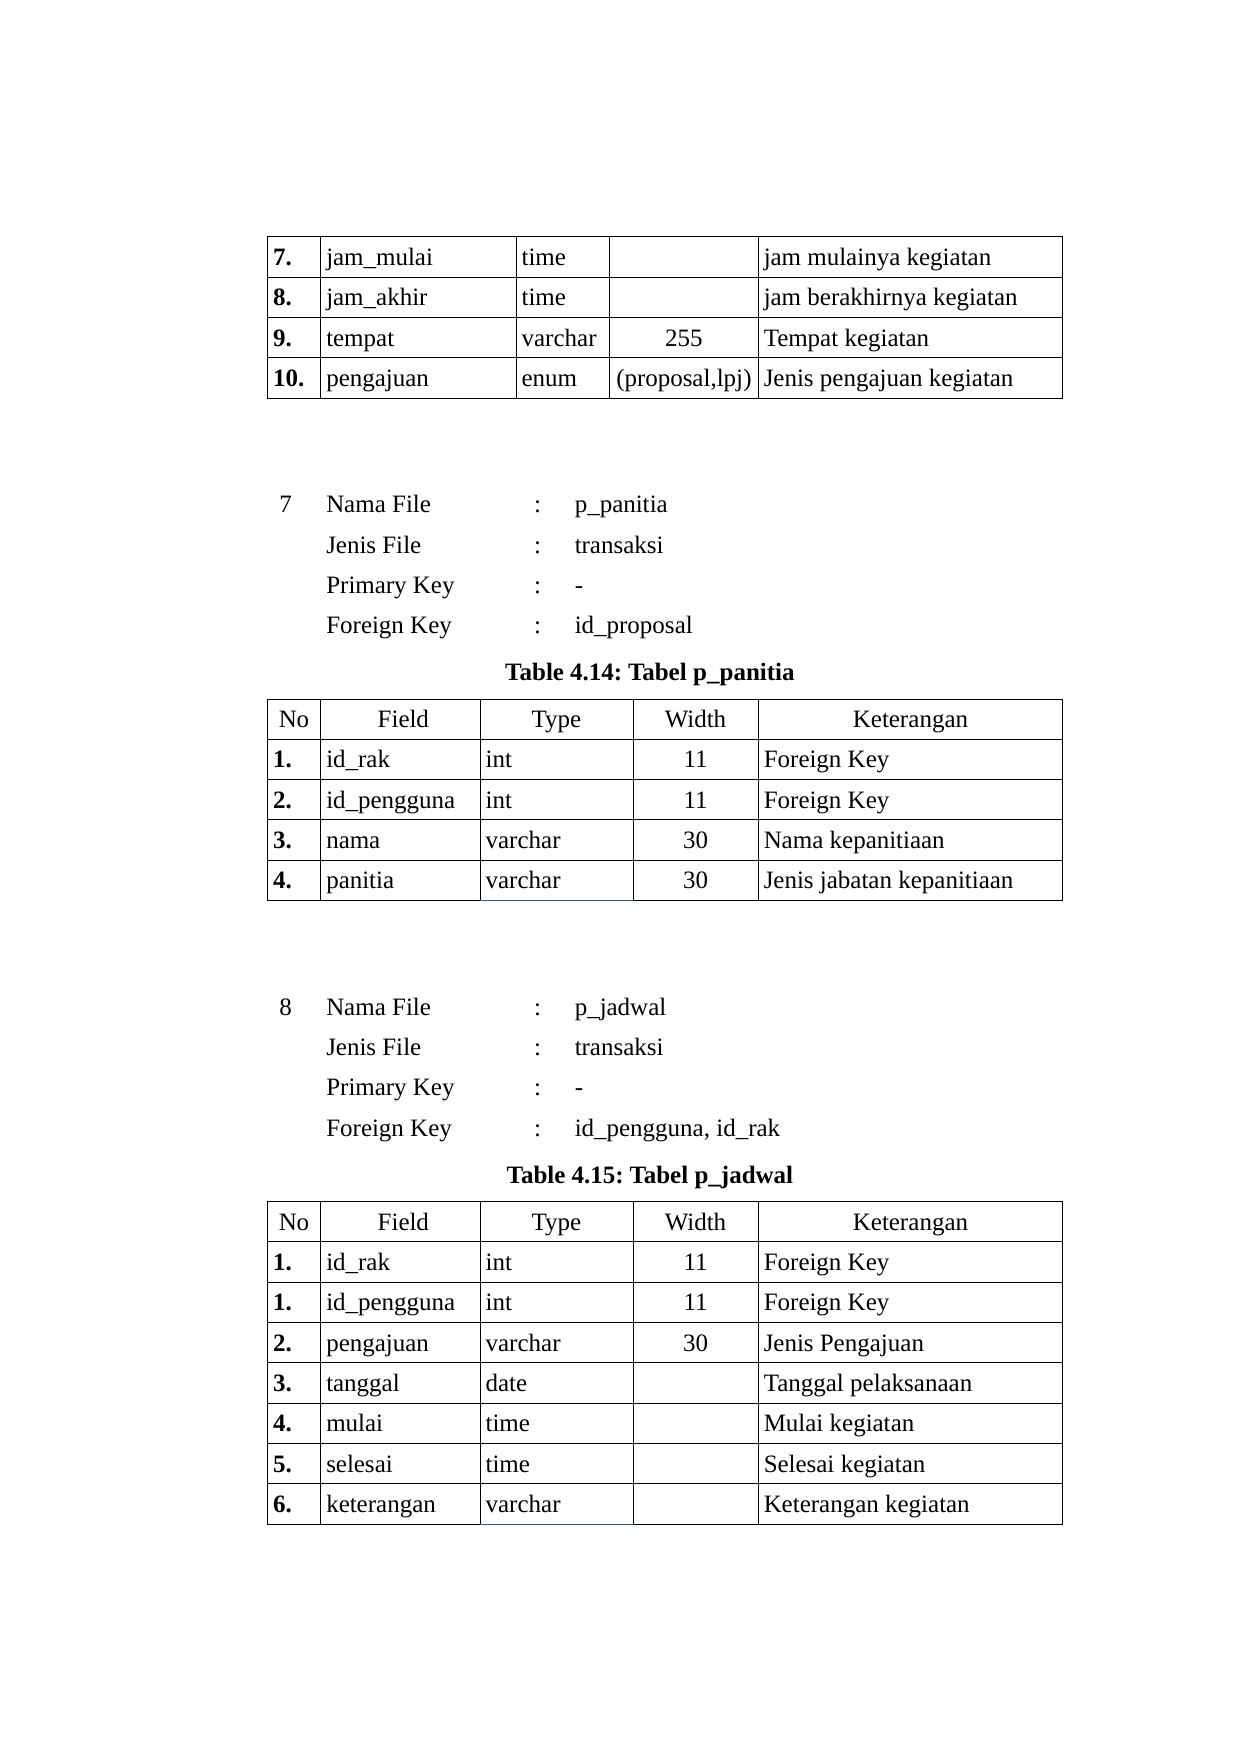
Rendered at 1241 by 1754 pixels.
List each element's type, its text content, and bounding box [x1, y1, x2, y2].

table_cell : [528, 1067, 569, 1107]
table_cell time [481, 1404, 633, 1443]
table_cell Tempat kegiatan [759, 318, 1062, 357]
table_cell int [481, 780, 633, 819]
table_cell varchar [481, 1484, 633, 1523]
table_cell Jenis jabatan kepanitiaan [759, 861, 1062, 900]
table_header Keterangan [759, 1202, 1062, 1241]
table_header Width [634, 1202, 758, 1241]
table_header Type [481, 700, 633, 739]
table_cell Jenis Pengajuan [759, 1323, 1062, 1362]
table_cell [268, 1283, 320, 1322]
text Table 4.15: Tabel p_jadwal [236, 1160, 1063, 1188]
table_cell jam_akhir [321, 278, 516, 317]
table_cell [268, 861, 320, 900]
table_cell Jenis File [320, 1027, 528, 1067]
table_cell Foreign Key [320, 605, 528, 645]
table_cell [268, 1323, 320, 1362]
table_cell [268, 1242, 320, 1282]
table_cell Keterangan kegiatan [759, 1484, 1062, 1523]
text Table 4.14: Tabel p_panitia [236, 657, 1063, 686]
table_cell [610, 278, 758, 317]
table_cell Primary Key [320, 1067, 528, 1107]
table_header : [528, 986, 569, 1027]
table_cell date [481, 1363, 633, 1402]
table_cell 255 [610, 318, 758, 357]
table_cell varchar [517, 318, 609, 357]
table_cell Foreign Key [759, 740, 1062, 779]
table_cell [268, 1444, 320, 1483]
table_cell [274, 1107, 320, 1147]
table_cell id_pengguna, id_rak [569, 1107, 1062, 1147]
table_cell id_rak [321, 740, 480, 779]
table_cell enum [517, 358, 609, 397]
table_cell [268, 1404, 320, 1443]
table_cell 30 [634, 1323, 758, 1362]
table_cell int [481, 1283, 633, 1322]
table_cell varchar [481, 1323, 633, 1362]
table_header Keterangan [759, 700, 1062, 739]
table_cell nama [321, 820, 480, 860]
table_cell : [528, 605, 569, 645]
table_cell Foreign Key [759, 1283, 1062, 1322]
table_cell Foreign Key [320, 1107, 528, 1147]
table_cell 11 [634, 740, 758, 779]
table_cell time [481, 1444, 633, 1483]
table_header Type [481, 1202, 633, 1241]
table_cell - [569, 1067, 1062, 1107]
table_cell : [528, 524, 569, 564]
table_cell int [481, 740, 633, 779]
table_cell panitia [321, 861, 480, 900]
table_cell id_rak [321, 1242, 480, 1282]
table_cell pengajuan [321, 1323, 480, 1362]
table_cell time [517, 278, 609, 317]
table_cell [274, 1027, 320, 1067]
table_cell tanggal [321, 1363, 480, 1402]
table_cell Nama kepanitiaan [759, 820, 1062, 860]
table_cell transaksi [569, 1027, 1062, 1067]
table_cell id_pengguna [321, 780, 480, 819]
table_cell tempat [321, 318, 516, 357]
table_cell 30 [634, 820, 758, 860]
table_cell [268, 1363, 320, 1402]
table_cell keterangan [321, 1484, 480, 1523]
table_header Field [321, 700, 480, 739]
table_cell mulai [321, 1404, 480, 1443]
table_cell 30 [634, 861, 758, 900]
table_cell Selesai kegiatan [759, 1444, 1062, 1483]
table_header 7 [274, 484, 320, 524]
table_cell Tanggal pelaksanaan [759, 1363, 1062, 1402]
table_cell selesai [321, 1444, 480, 1483]
table_cell [274, 605, 320, 645]
table_cell : [528, 564, 569, 604]
table_header Nama File [320, 986, 528, 1027]
table_cell [268, 318, 320, 357]
table_cell jam berakhirnya kegiatan [759, 278, 1062, 317]
table_cell [274, 1067, 320, 1107]
table_header : [528, 484, 569, 524]
table_cell Primary Key [320, 564, 528, 604]
table_cell [274, 564, 320, 604]
table_cell transaksi [569, 524, 1062, 564]
table_cell (proposal,lpj) [610, 358, 758, 397]
table_cell [268, 780, 320, 819]
table_cell [268, 1484, 320, 1523]
table_header Width [634, 700, 758, 739]
table_header Nama File [320, 484, 528, 524]
table_cell [268, 358, 320, 397]
table_header 8 [274, 986, 320, 1027]
table_cell 11 [634, 1242, 758, 1282]
table_header Field [321, 1202, 480, 1241]
table_cell [274, 524, 320, 564]
table_cell Foreign Key [759, 1242, 1062, 1282]
table_cell Jenis pengajuan kegiatan [759, 358, 1062, 397]
table_cell - [569, 564, 1062, 604]
table_cell [610, 237, 758, 277]
table_cell pengajuan [321, 358, 516, 397]
table_cell time [517, 237, 609, 277]
table_cell 11 [634, 780, 758, 819]
table_cell [268, 237, 320, 277]
table_cell [634, 1444, 758, 1483]
table_cell : [528, 1107, 569, 1147]
table_cell Jenis File [320, 524, 528, 564]
table_cell : [528, 1027, 569, 1067]
table_cell [268, 278, 320, 317]
table_cell varchar [481, 820, 633, 860]
table_cell varchar [481, 861, 633, 900]
table_cell jam_mulai [321, 237, 516, 277]
table_header No [268, 1202, 320, 1241]
table_header No [268, 700, 320, 739]
table_cell Mulai kegiatan [759, 1404, 1062, 1443]
table_cell int [481, 1242, 633, 1282]
table_cell [268, 820, 320, 860]
table_cell id_pengguna [321, 1283, 480, 1322]
table_header p_panitia [569, 484, 1062, 524]
table_header p_jadwal [569, 986, 1062, 1027]
table_cell jam mulainya kegiatan [759, 237, 1062, 277]
table_cell [268, 740, 320, 779]
table_cell id_proposal [569, 605, 1062, 645]
table_cell [634, 1484, 758, 1523]
table_cell [634, 1363, 758, 1402]
table_cell [634, 1404, 758, 1443]
table_cell Foreign Key [759, 780, 1062, 819]
table_cell 11 [634, 1283, 758, 1322]
